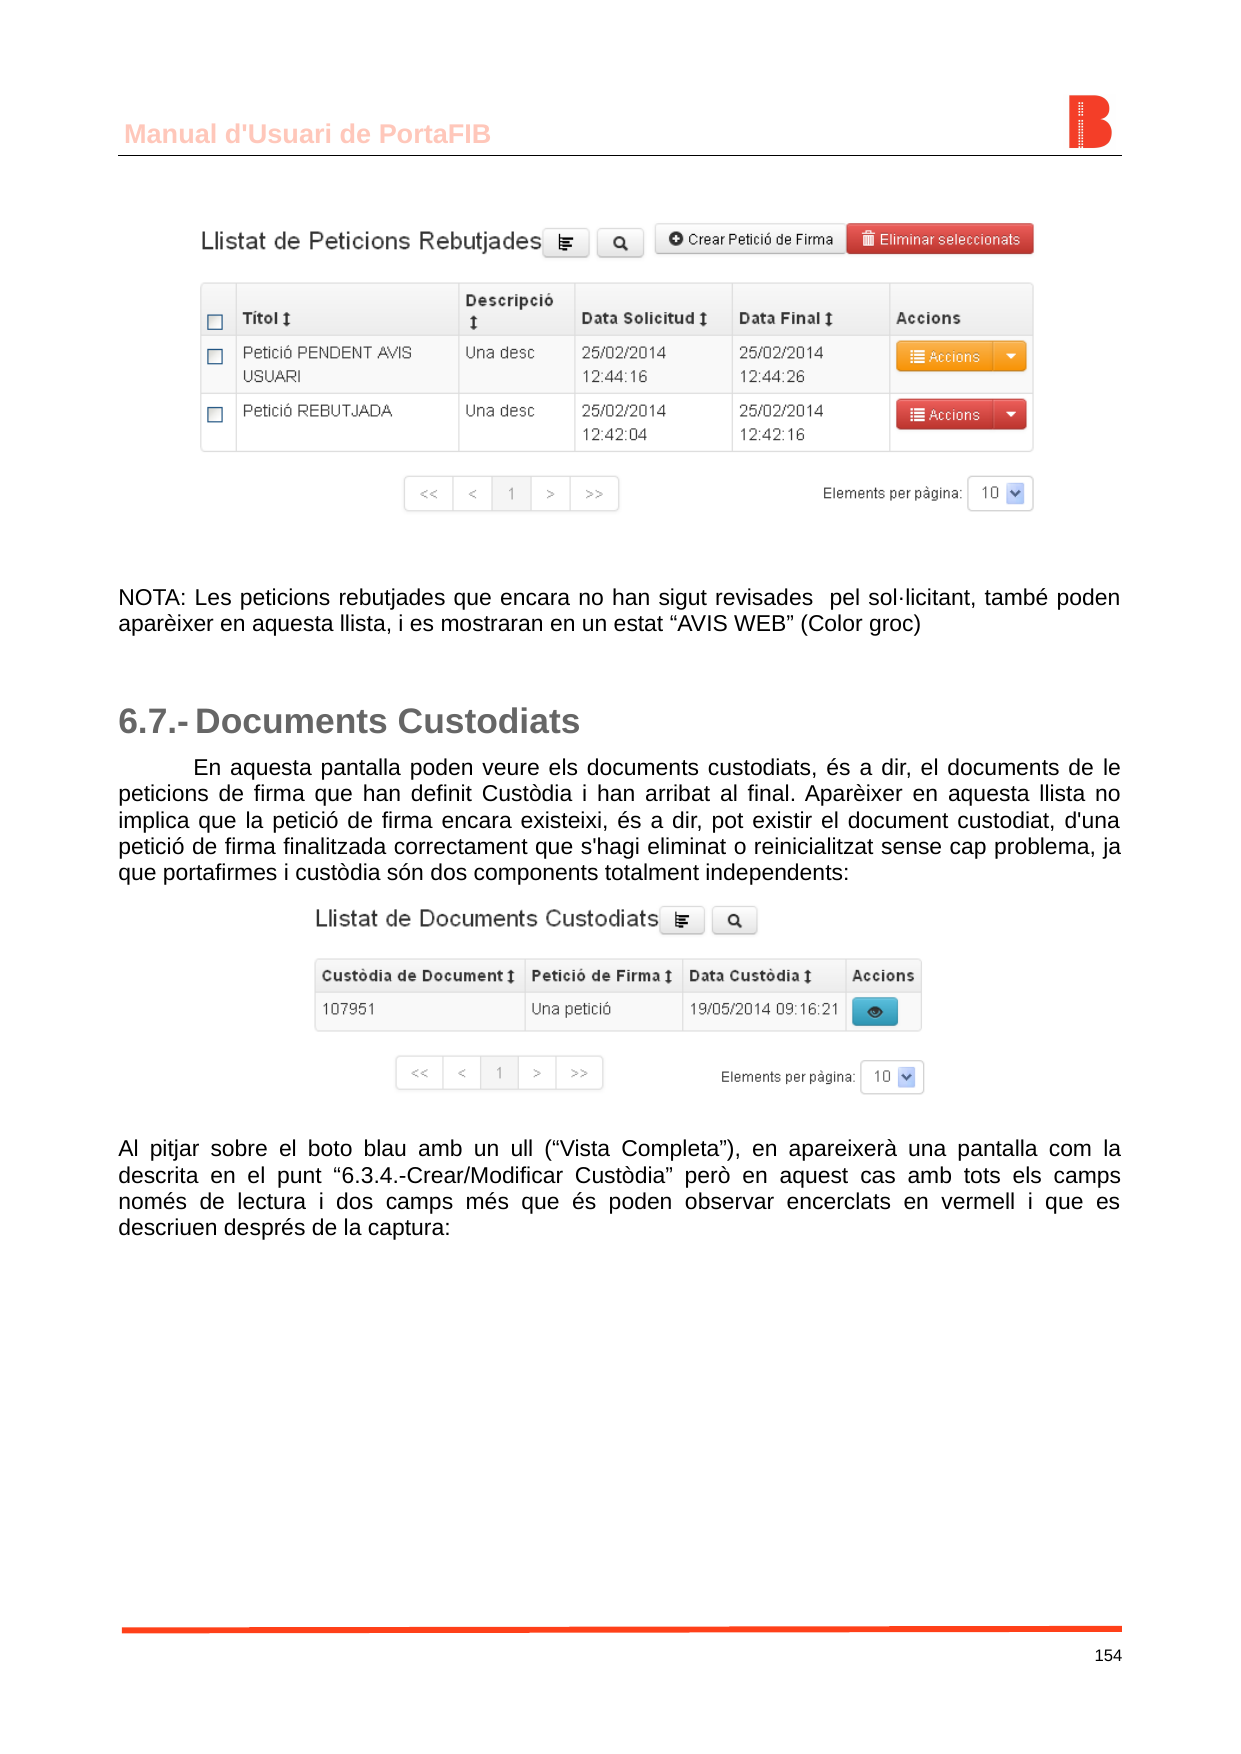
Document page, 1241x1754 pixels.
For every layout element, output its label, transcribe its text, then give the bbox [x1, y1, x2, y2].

picture [294, 898, 946, 1123]
picture [192, 215, 1042, 528]
subtitle Documents Custodiats [118, 701, 1122, 741]
text NOTA: Les peticions rebutjades que encara no han sigut revisades pel sol·licitant, també poden aparèixer en aquesta llista, i es mostraran en un estat “AVIS WEB” (Color groc) [118, 584, 1122, 637]
text Al pitjar sobre el boto blau amb un ull (“Vista Completa”), en apareixerà una pantalla com la descrita en el punt “6.3.4Crear/Modificar Custòdia” però en aquest cas amb tots els camps només de lectura i dos camps més que és poden observar encerclats en vermell i que es descriuen després de la captura: [118, 1135, 1122, 1241]
picture [1063, 94, 1117, 150]
text En aquesta pantalla poden veure els documents custodiats, és a dir, el documents de le peticions de firma que han definit Custòdia i han arribat al final. Aparèixer en aquesta llista no implica que la petició de firma encara existeixi, és a dir, pot existir el document custodiat, d'una petició de firma finalitzada correctament que s'hagi eliminat o reinicialitzat sense cap problema, ja que portafirmes i custòdia són dos components totalment independents: [118, 754, 1122, 886]
